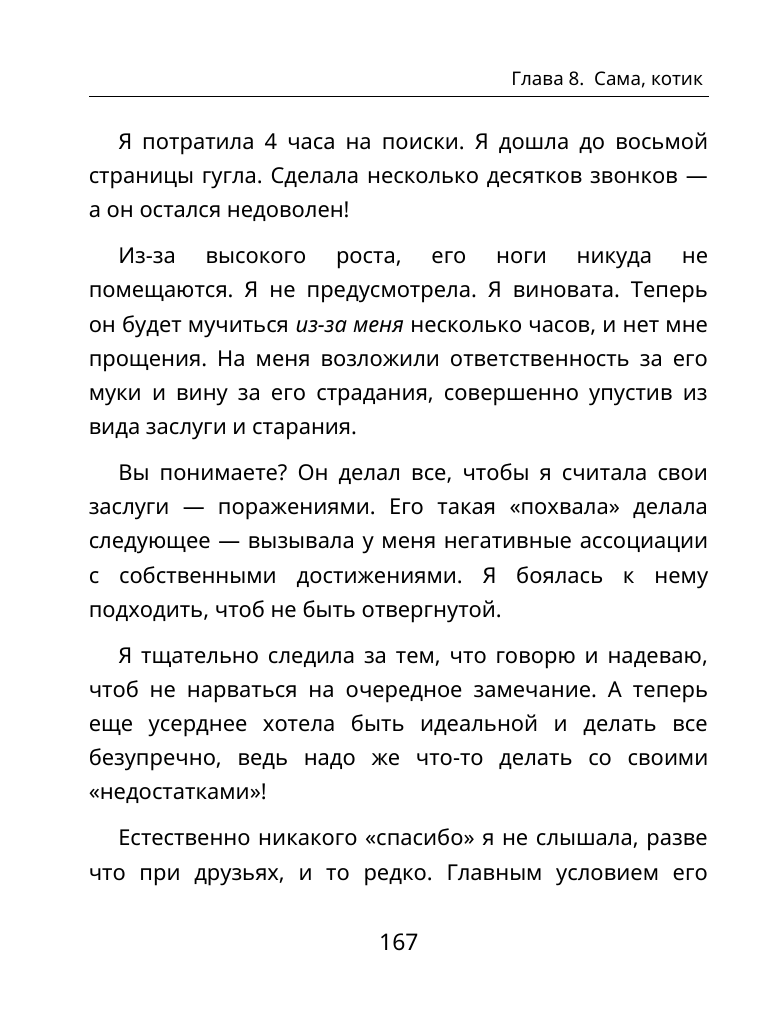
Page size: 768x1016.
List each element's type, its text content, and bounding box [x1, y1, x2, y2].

text Я тщательно следила за тем, что говорю и надеваю, чтоб не нарваться на очередное замечание. А теперь еще усерднее хотела быть идеальной и делать все безупречно, ведь надо же что-то делать со своими «недостатками»! [88, 640, 709, 806]
text Вы понимаете? Он делал все, чтобы я считала свои заслуги — поражениями. Его такая «похвала» делала следующее — вызывала у меня негативные ассоциации с собственными достижениями. Я боялась к нему подходить, чтоб не быть отвергнутой. [88, 457, 709, 623]
text Из-за высокого роста, его ноги никуда не помещаются. Я не предусмотрела. Я виновата. Теперь он будет мучиться из-за меня несколько часов, и нет мне прощения. На меня возложили ответственность за его муки и вину за его страдания, совершенно упустив из вида заслуги и старания. [88, 240, 709, 441]
text Я потратила 4 часа на поиски. Я дошла до восьмой страницы гугла. Сделала несколько десятков звонков — а он остался недоволен! [88, 126, 709, 224]
text Естественно никакого «спасибо» я не слышала, разве что при друзьях, и то редко. Главным условием его [88, 822, 709, 886]
